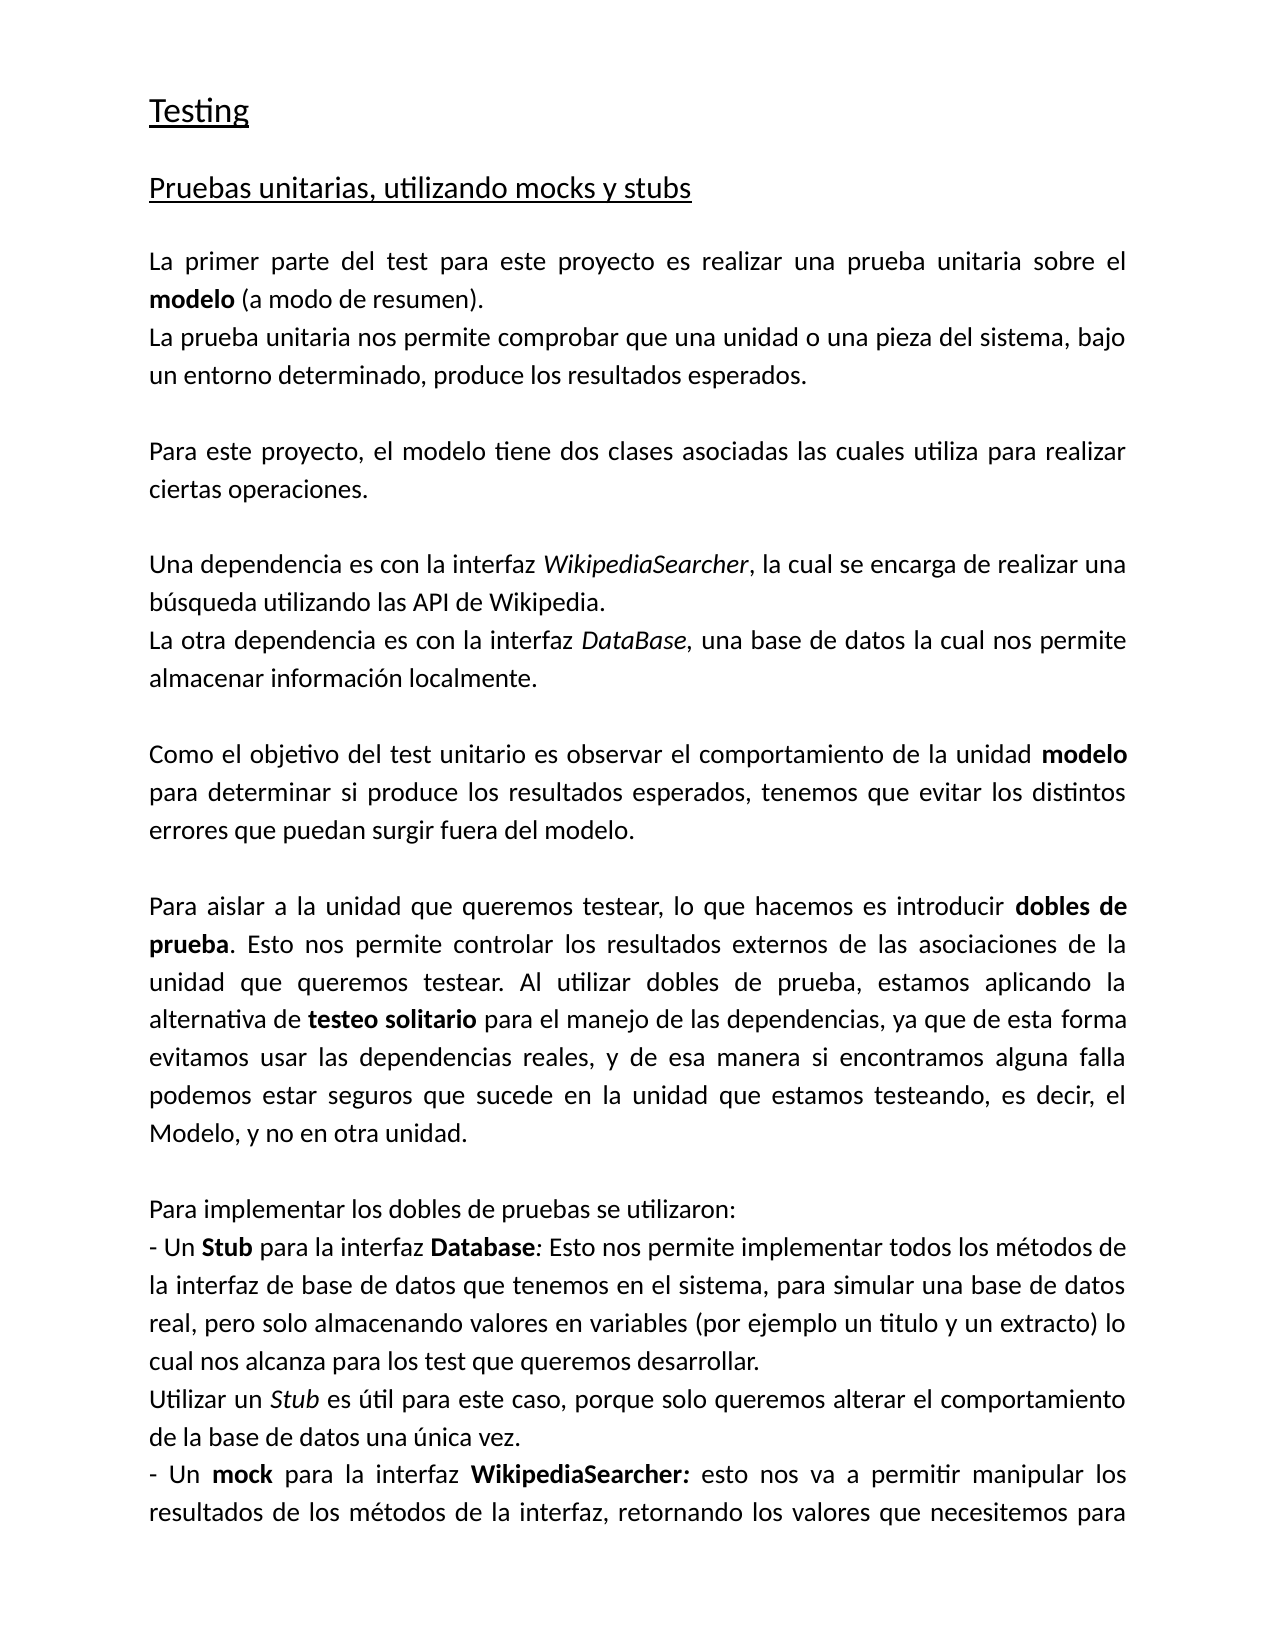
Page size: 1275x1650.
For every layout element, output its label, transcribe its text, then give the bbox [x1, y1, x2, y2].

text Como el objetivo del test unitario es observar el comportamiento de la unidad modelo para determinar si produce los resultados esperados, tenemos que evitar los distintos errores que puedan surgir fuera del modelo. [149, 737, 1127, 846]
text Testing [149, 88, 1127, 132]
text La primer parte del test para este proyecto es realizar una prueba unitaria sobre el modelo (a modo de resumen). [149, 244, 1127, 315]
text Una dependencia es con la interfaz WikipediaSearcher, la cual se encarga de realizar una búsqueda utilizando las API de Wikipedia. [149, 510, 1127, 618]
text Utilizar un Stub es útil para este caso, porque solo queremos alterar el comportamiento de la base de datos una única vez. [149, 1382, 1127, 1453]
text La prueba unitaria nos permite comprobar que una unidad o una pieza del sistema, bajo un entorno determinado, produce los resultados esperados. [149, 320, 1127, 391]
text Para este proyecto, el modelo tiene dos clases asociadas las cuales utiliza para realizar ciertas operaciones. [149, 434, 1127, 505]
text Pruebas unitarias, utilizando mocks y stubs [149, 168, 1127, 206]
text - Un Stub para la interfaz Database: Esto nos permite implementar todos los métodos de la interfaz de base de datos que tenemos en el sistema, para simular una base de datos real, pero solo almacenando valores en variables (por ejemplo un titulo y un extracto) lo cual nos alcanza para los test que queremos desarrollar. [149, 1230, 1127, 1377]
text La otra dependencia es con la interfaz DataBase, una base de datos la cual nos permite almacenar información localmente. [149, 623, 1127, 694]
text Para implementar los dobles de pruebas se utilizaron: [149, 1192, 1127, 1225]
text - Un mock para la interfaz WikipediaSearcher: esto nos va a permitir manipular los resultados de los métodos de la interfaz, retornando los valores que necesitemos para [149, 1458, 1127, 1528]
text Para aislar a la unidad que queremos testear, lo que hacemos es introducir dobles de prueba. Esto nos permite controlar los resultados externos de las asociaciones de la unidad que queremos testear. Al utilizar dobles de prueba, estamos aplicando la alternativa de testeo solitario para el manejo de las dependencias, ya que de esta forma evitamos usar las dependencias reales, y de esa manera si encontramos alguna falla podemos estar seguros que sucede en la unidad que estamos testeando, es decir, el Modelo, y no en otra unidad. [149, 889, 1127, 1149]
